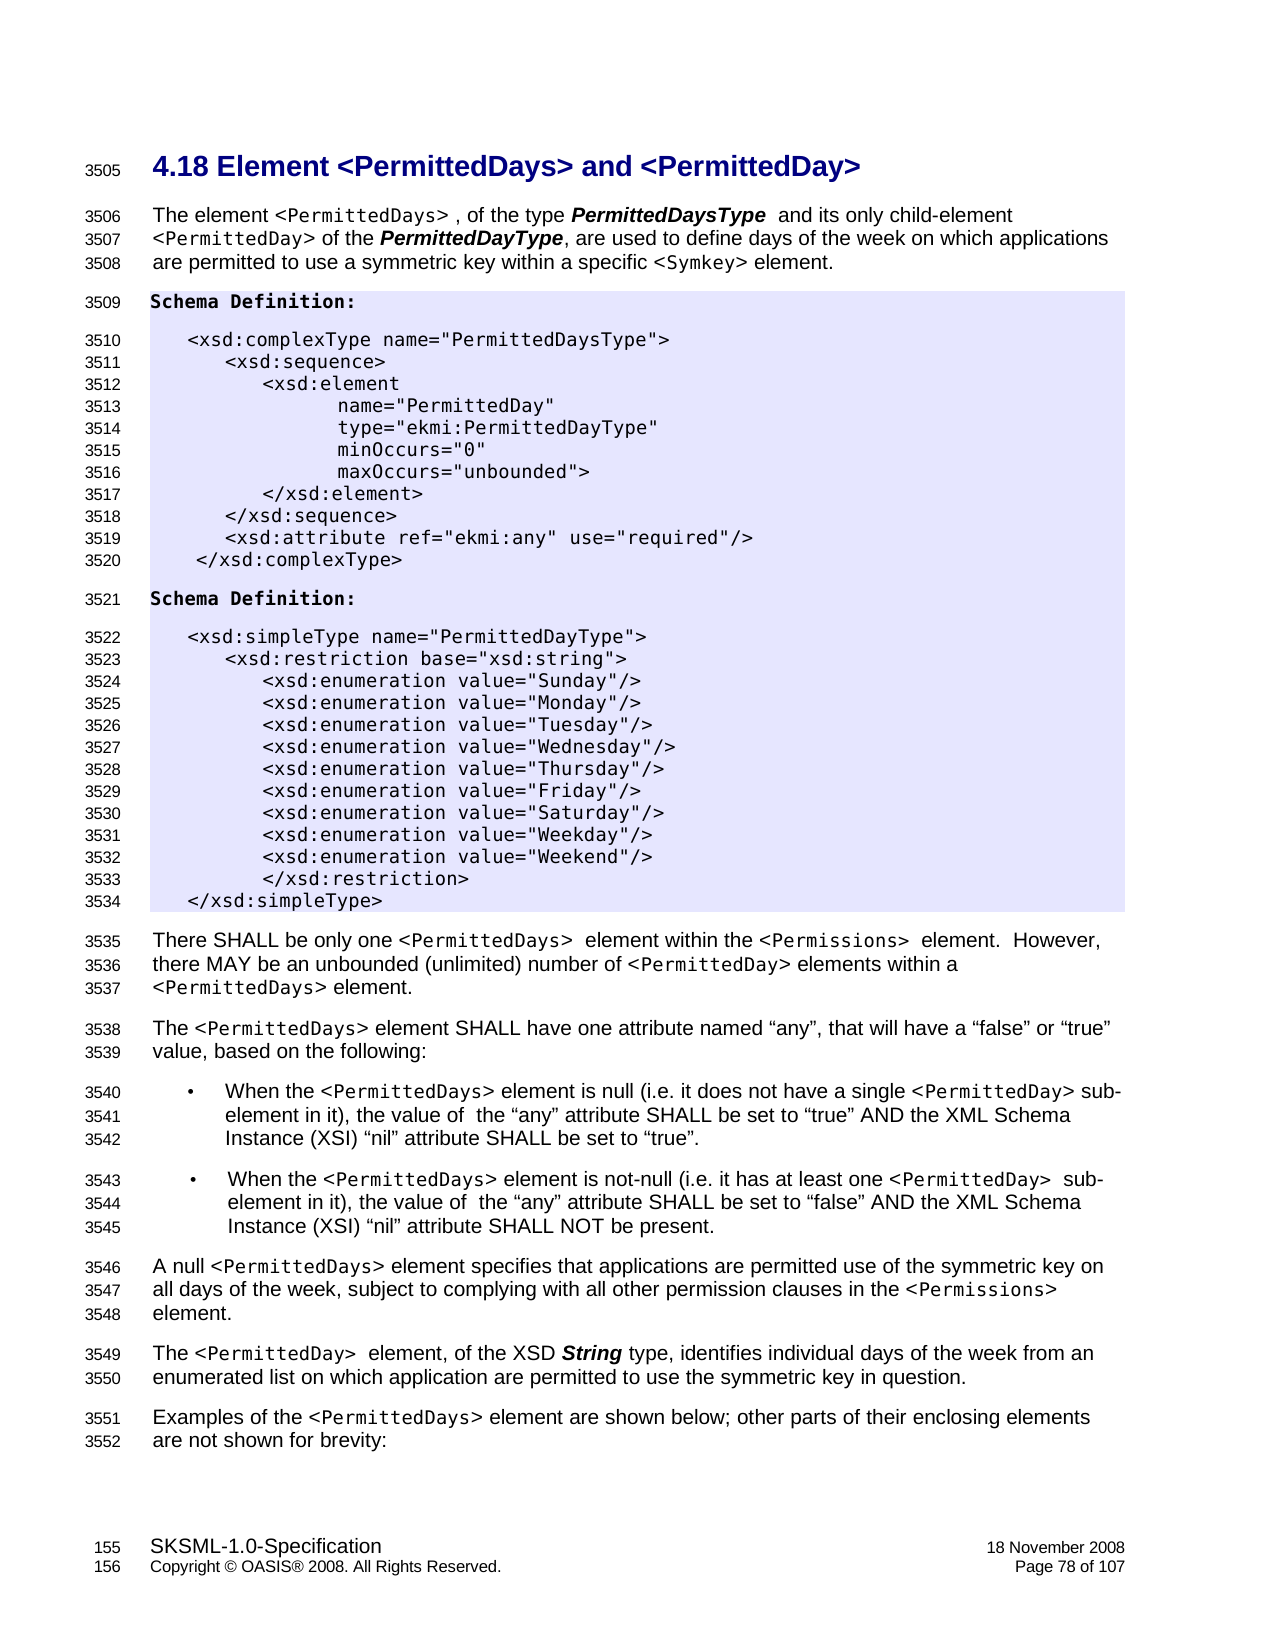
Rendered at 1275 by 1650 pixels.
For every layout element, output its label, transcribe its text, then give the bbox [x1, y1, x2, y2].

text The element <PermittedDays> , of the type PermittedDaysType and its only child-element <PermittedDay> of the PermittedDayType, are used to define days of the week on which applications are permitted to use a symmetric key within a specific <Symkey> element. [152, 203, 1125, 274]
text The <PermittedDays> element SHALL have one attribute named “any”, that will have a “false” or “true” value, based on the following: [152, 1016, 1125, 1063]
subtitle Element <PermittedDays> and <PermittedDay> [152, 150, 1125, 182]
text A null <PermittedDays> element specifies that applications are permitted use of the symmetric key on all days of the week, subject to complying with all other permission clauses in the <Permissions> element. [152, 1254, 1125, 1325]
text There SHALL be only one <PermittedDays> element within the <Permissions> element. However, there MAY be an unbounded (unlimited) number of <PermittedDay> elements within a <PermittedDays> element. [152, 929, 1125, 999]
text Examples of the <PermittedDays> element are shown below; other parts of their enclosing elements are not shown for brevity: [152, 1405, 1125, 1452]
text <xsd:complexType name="PermittedDaysType"> <xsd:sequence> <xsd:element name="PermittedDay" type="ekmi:PermittedDayType" minOccurs="0" maxOccurs="unbounded"> </xsd:element> </xsd:sequence> <xsd:attribute ref="ekmi:any" use="required"/> </xsd:complexType> [150, 329, 1125, 571]
text Schema Definition: [150, 588, 1125, 610]
text <xsd:simpleType name="PermittedDayType"> <xsd:restriction base="xsd:string"> <xsd:enumeration value="Sunday"/> <xsd:enumeration value="Monday"/> <xsd:enumeration value="Tuesday"/> <xsd:enumeration value="Wednesday"/> <xsd:enumeration value="Thursday"/> <xsd:enumeration value="Friday"/> <xsd:enumeration value="Saturday"/> <xsd:enumeration value="Weekday"/> <xsd:enumeration value="Weekend"/> </xsd:restriction> </xsd:simpleType> [150, 626, 1125, 912]
list When the <PermittedDays> element is null (i.e. it does not have a single <PermittedDay> sub-element in it), the value of the “any” attribute SHALL be set to “true” AND the XML Schema Instance (XSI) “nil” attribute SHALL be set to “true”. [187, 1080, 1125, 1150]
list When the <PermittedDays> element is not-null (i.e. it has at least one <PermittedDay> sub-element in it), the value of the “any” attribute SHALL be set to “false” AND the XML Schema Instance (XSI) “nil” attribute SHALL NOT be present. [190, 1167, 1125, 1238]
text Schema Definition: [150, 291, 1125, 313]
text The <PermittedDay> element, of the XSD String type, identifies individual days of the week from an enumerated list on which application are permitted to use the symmetric key in question. [152, 1342, 1125, 1389]
